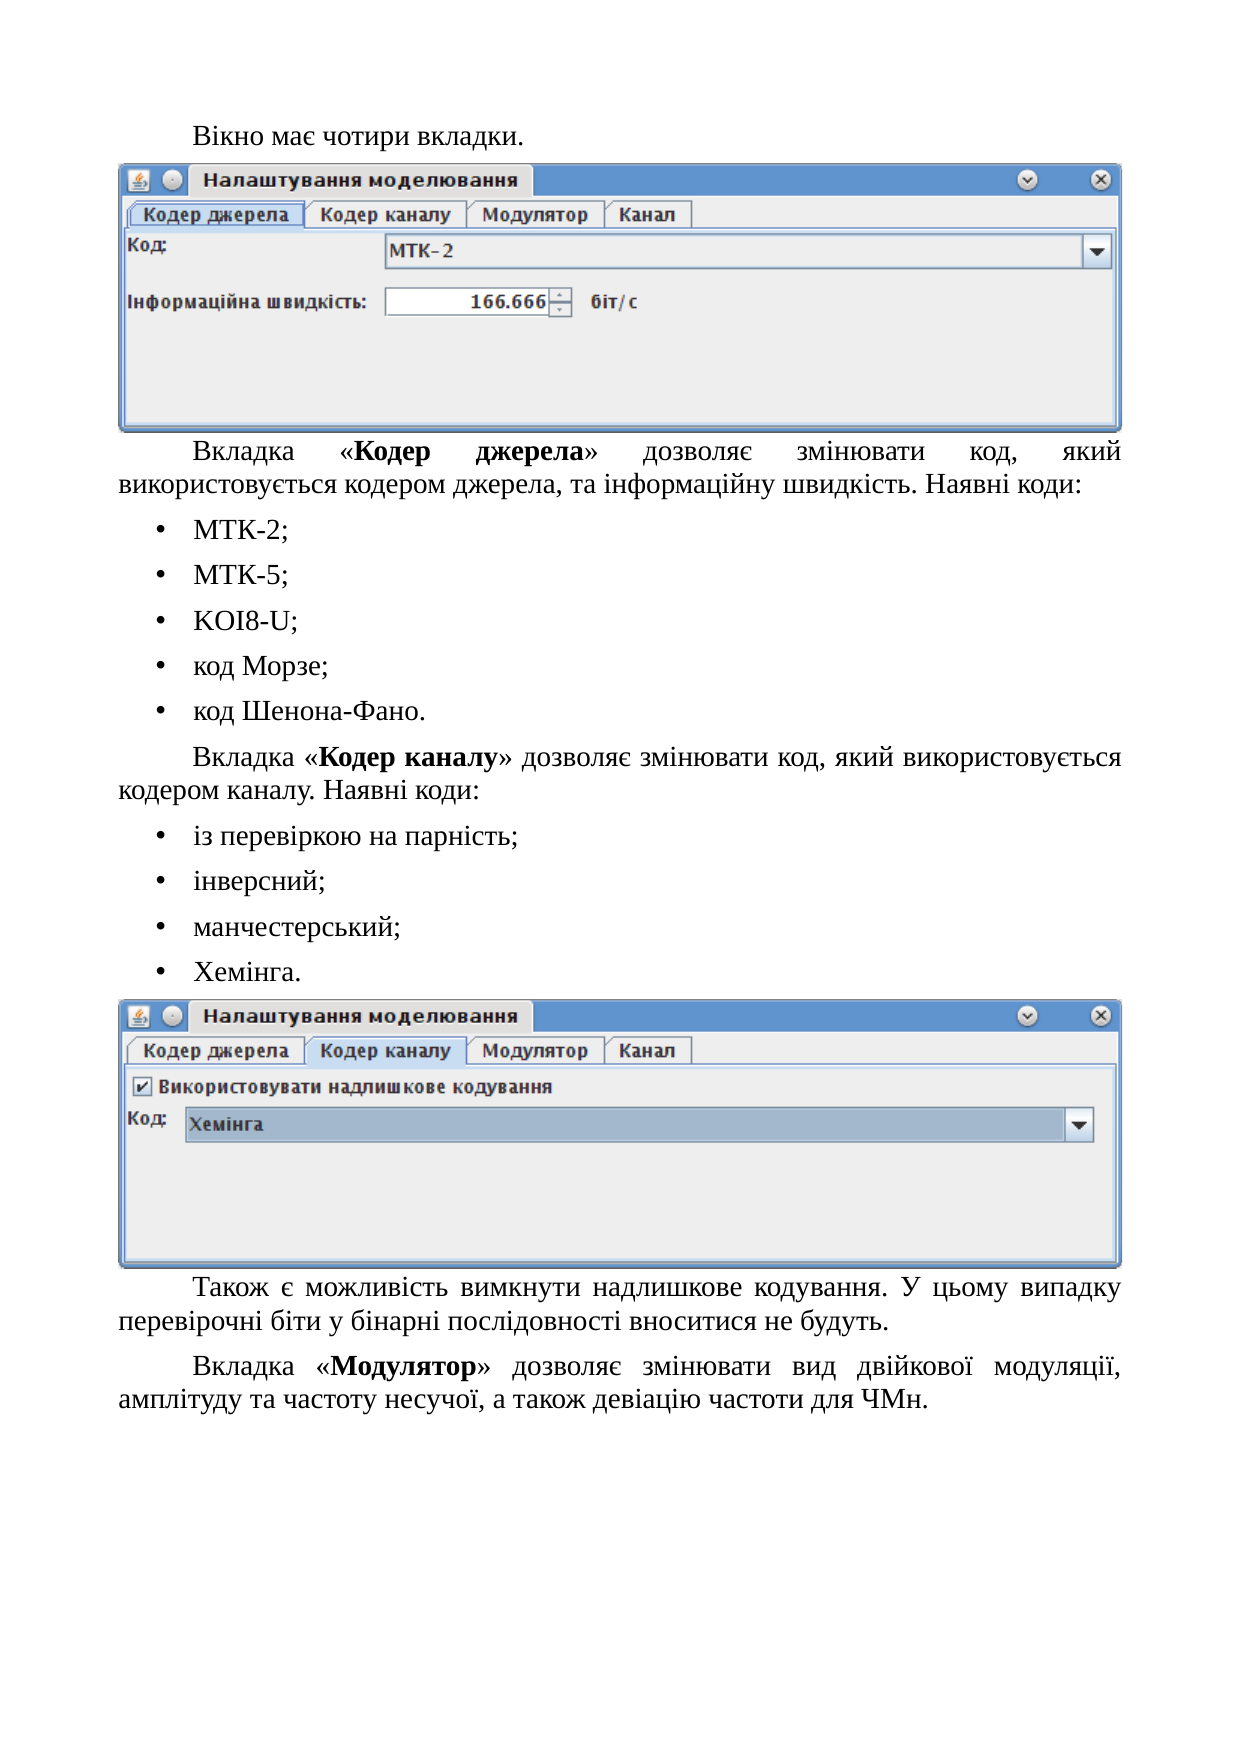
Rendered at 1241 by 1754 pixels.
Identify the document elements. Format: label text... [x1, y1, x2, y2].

text Вкладка «Кодер каналу» дозволяє змінювати код, який використовується кодером каналу. Наявні коди: [118, 739, 1122, 806]
list із перевіркою на парність; [156, 818, 1122, 851]
picture [118, 999, 1123, 1269]
list код Шенона-Фано. [156, 693, 1122, 727]
list код Морзе; [156, 648, 1122, 682]
list МТК-2; [156, 512, 1122, 546]
picture [118, 163, 1123, 433]
text Також є можливість вимкнути надлишкове кодування. У цьому випадку перевірочні біти у бінарні послідовності вноситися не будуть. [118, 1269, 1122, 1336]
list манчестерський; [156, 909, 1122, 942]
list інверсний; [156, 863, 1122, 897]
text Вікно має чотири вкладки. [118, 118, 1122, 152]
list Хемінга. [156, 954, 1122, 988]
list МТК-5; [156, 557, 1122, 591]
text Вкладка «Кодер джерела» дозволяє змінювати код, який використовується кодером джерела, та інформаційну швидкість. Наявні коди: [118, 433, 1122, 500]
text Вкладка «Модулятор» дозволяє змінювати вид двійкової модуляції, амплітуду та частоту несучої, а також девіацію частоти для ЧМн. [118, 1348, 1122, 1415]
list KOI8-U; [156, 603, 1122, 636]
